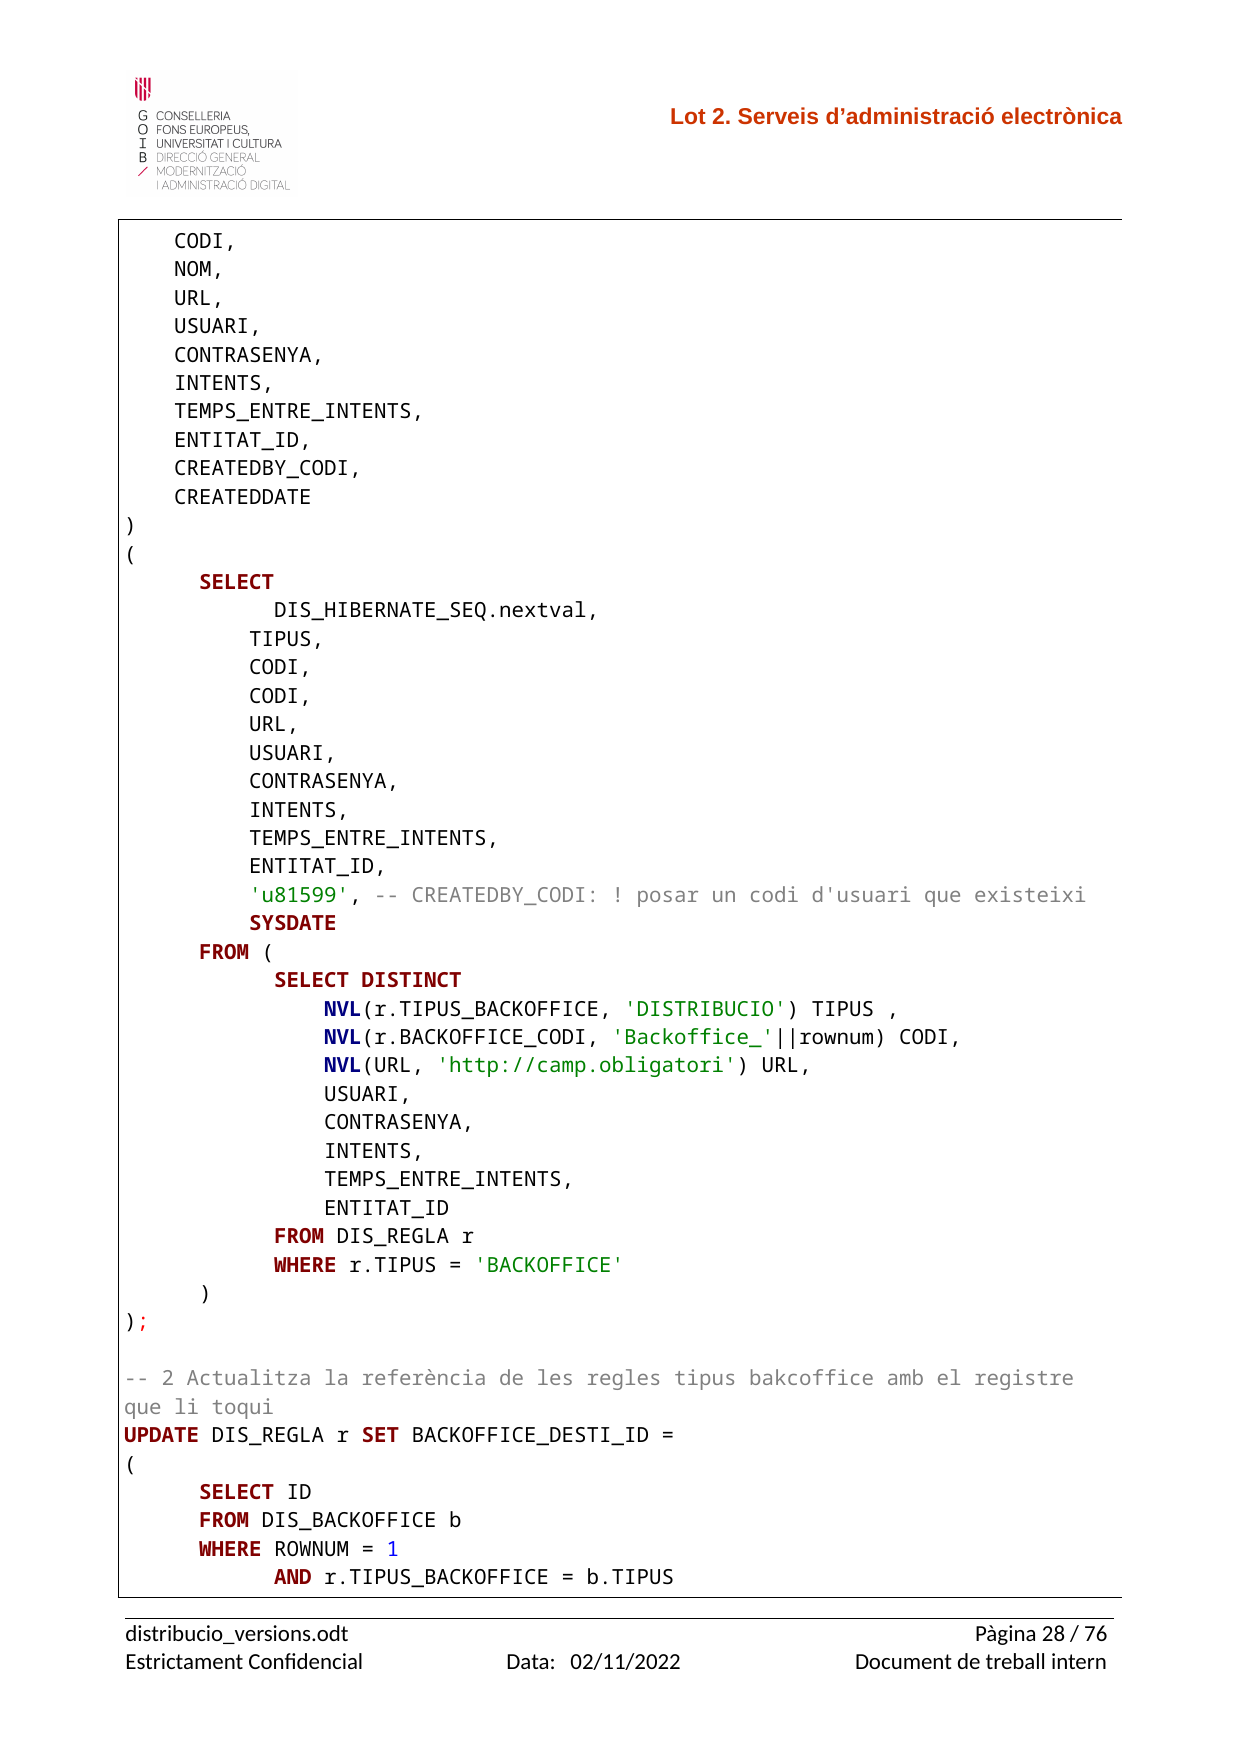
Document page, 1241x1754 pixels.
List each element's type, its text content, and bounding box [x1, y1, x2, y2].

picture [126, 70, 299, 197]
table_header CODI, NOM, URL, USUARI, CONTRASENYA, INTENTS, TEMPS_ENTRE_INTENTS, ENTITAT_ID, CREATEDBY_CODI, CREATEDDATE ) ( SELECT DIS_HIBERNATE_SEQ.nextval, TIPUS, CODI, CODI, URL, USUARI, CONTRASENYA, INTENTS, TEMPS_ENTRE_INTENTS, ENTITAT_ID, 'u81599', -- CREATEDBY_CODI: ! posar un codi d'usuari que existeixi SYSDATE FROM ( SELECT DISTINCT NVL(r.TIPUS_BACKOFFICE, 'DISTRIBUCIO') TIPUS , NVL(r.BACKOFFICE_CODI, 'Backoffice_'||rownum) CODI, NVL(URL, 'http://camp.obligatori') URL, USUARI, CONTRASENYA, INTENTS, TEMPS_ENTRE_INTENTS, ENTITAT_ID FROM DIS_REGLA r WHERE r.TIPUS = 'BACKOFFICE' ) ); -- 2 Actualitza la referència de les regles tipus bakcoffice amb el registre que li toqui UPDATE DIS_REGLA r SET BACKOFFICE_DESTI_ID = ( SELECT ID FROM DIS_BACKOFFICE b WHERE ROWNUM = 1 AND r.TIPUS_BACKOFFICE = b.TIPUS [119, 220, 1122, 1597]
